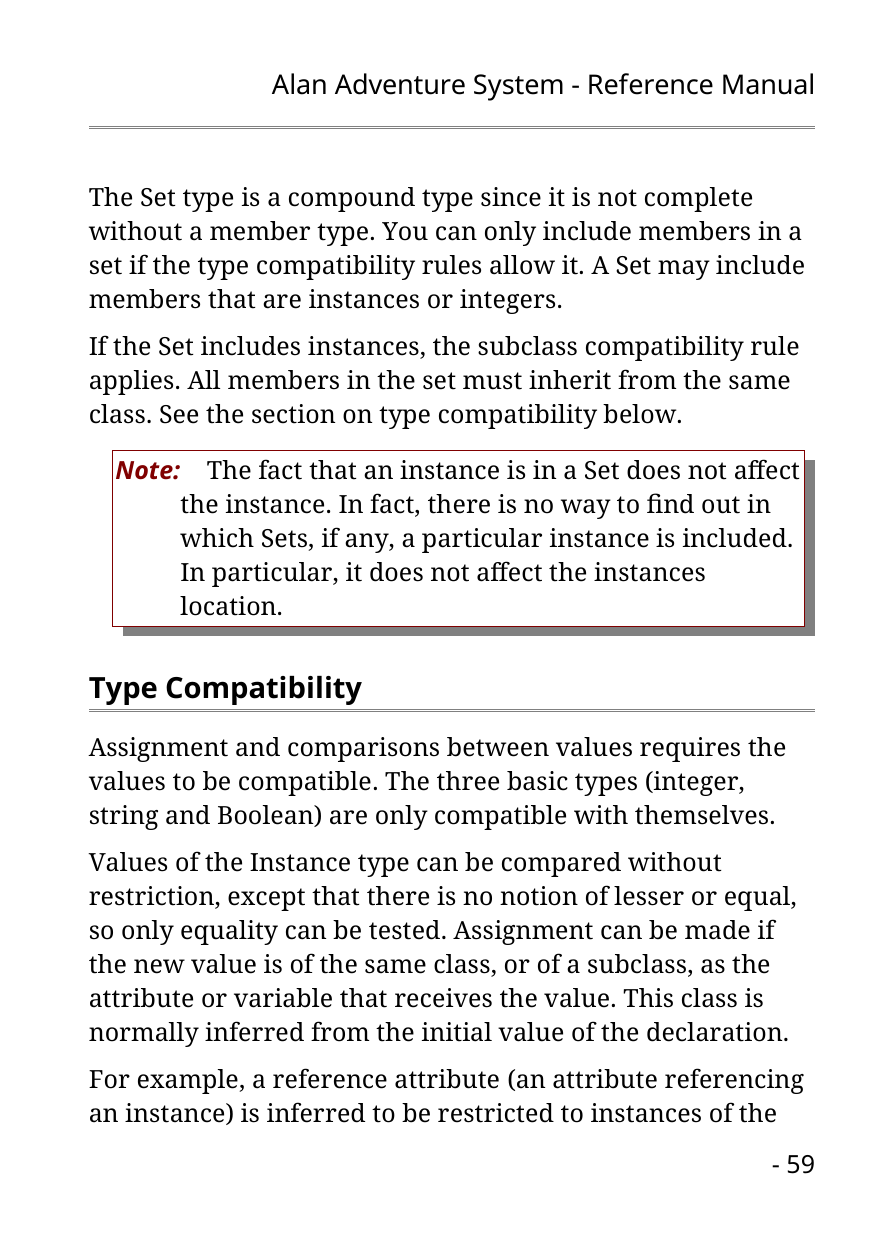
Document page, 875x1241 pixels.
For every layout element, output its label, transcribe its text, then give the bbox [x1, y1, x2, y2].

subtitle Type Compatibility [88, 668, 815, 711]
text Values of the Instance type can be compared without restriction, except that there is no notion of lesser or equal, so only equality can be tested. Assignment can be made if the new value is of the same class, or of a subclass, as the attribute or variable that receives the value. This class is normally inferred from the initial value of the declaration. [88, 845, 815, 1049]
text If the Set includes instances, the subclass compatibility rule applies. All members in the set must inherit from the same class. See the section on type compatibility below. [88, 329, 815, 431]
text The Set type is a compound type since it is not complete without a member type. You can only include members in a set if the type compatibility rules allow it. A Set may include members that are instances or integers. [88, 180, 815, 316]
list The fact that an instance is in a Set does not affect the instance. In fact, there is no way to find out in which Sets, if any, a particular instance is included. In particular, it does not affect the instances location. [113, 451, 804, 626]
text Assignment and comparisons between values requires the values to be compatible. The three basic types (integer, string and Boolean) are only compatible with themselves. [88, 730, 815, 832]
text For example, a reference attribute (an attribute referencing an instance) is inferred to be restricted to instances of the [88, 1062, 815, 1130]
